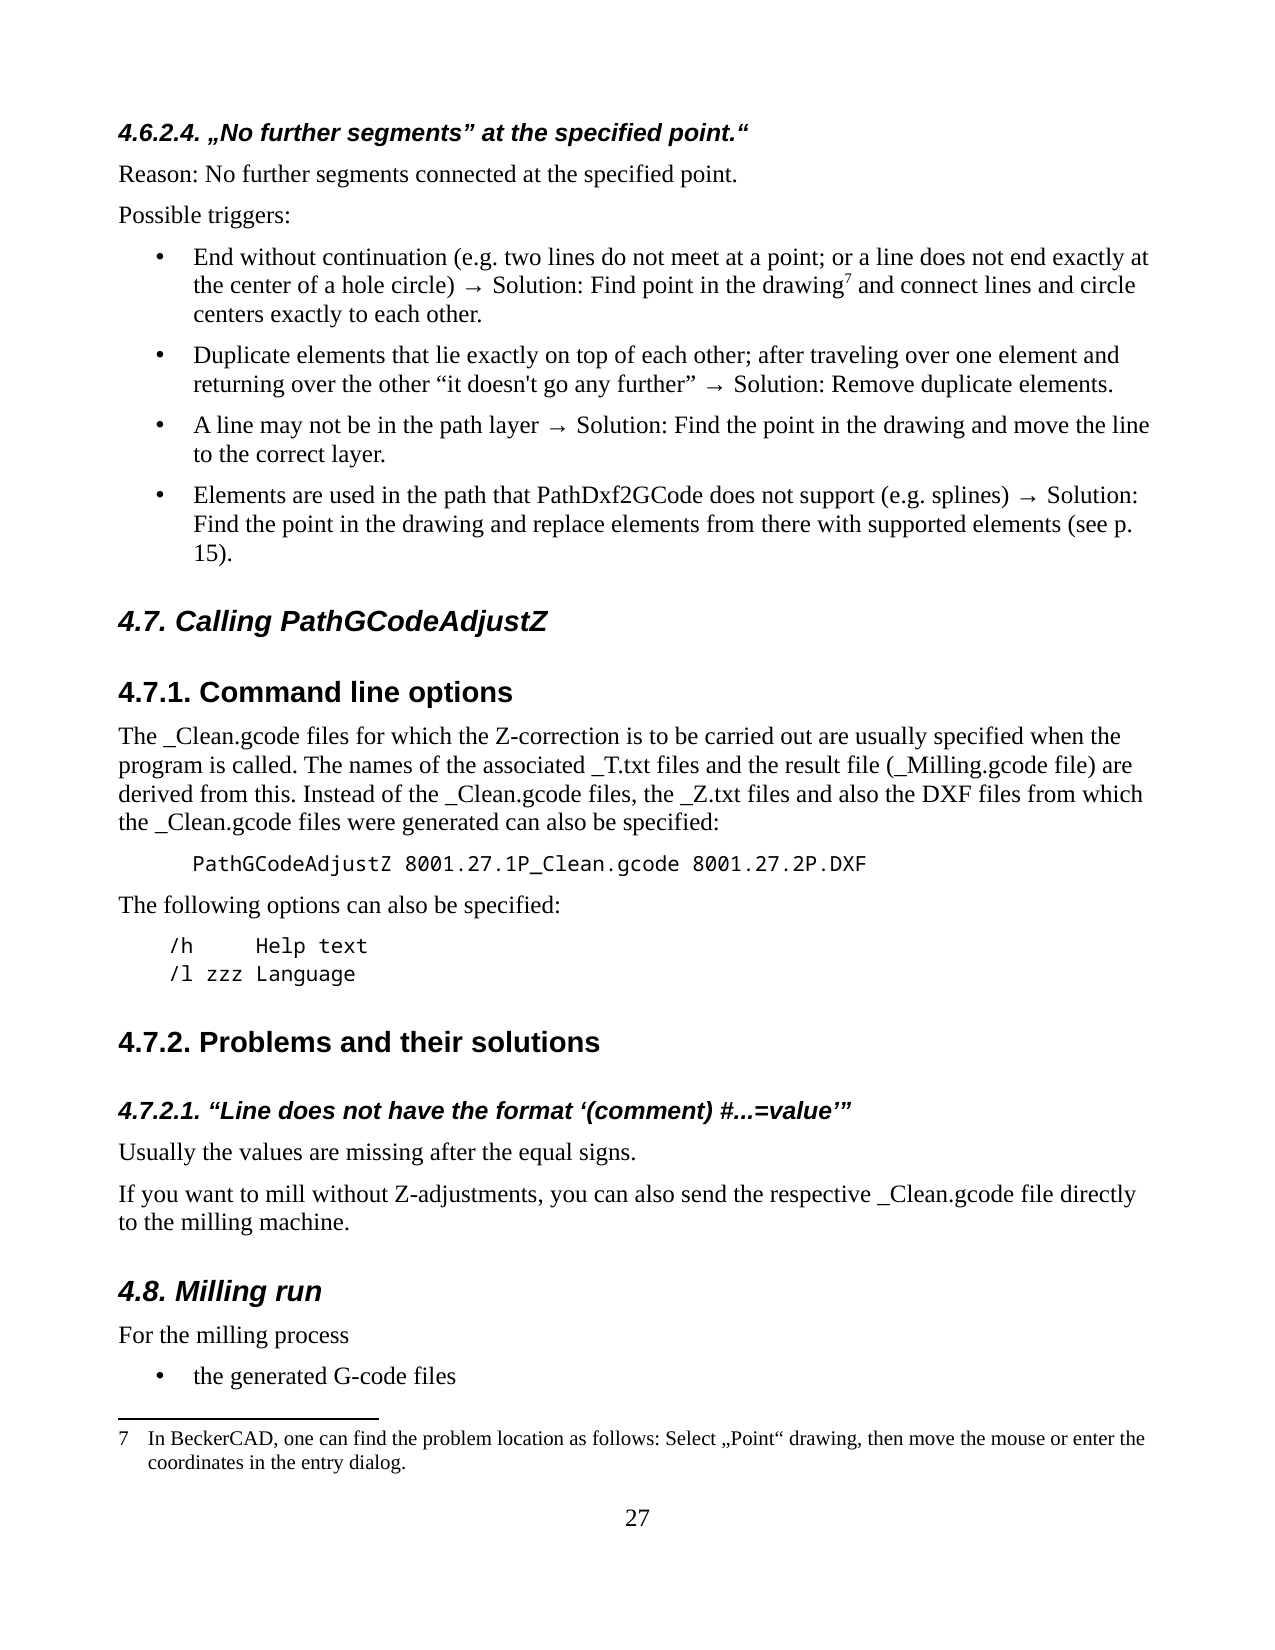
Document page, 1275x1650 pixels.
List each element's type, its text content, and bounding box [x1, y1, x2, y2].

text The _Clean.gcode files for which the Z-correction is to be carried out are usually specified when the program is called. The names of the associated _T.txt files and the result file (_Milling.gcode file) are derived from this. Instead of the _Clean.gcode files, the _Z.txt files and also the DXF files from which the _Clean.gcode files were generated can also be specified: [118, 721, 1157, 836]
list Duplicate elements that lie exactly on top of each other; after traveling over one element and returning over the other “it doesn't go any further” → Solution: Remove duplicate elements. [156, 340, 1157, 398]
subtitle 4.8. Milling run [118, 1274, 1157, 1307]
list the generated G-code files [156, 1361, 1157, 1390]
text For the milling process [118, 1320, 1157, 1348]
text Possible triggers: [118, 200, 1157, 229]
list End without continuation (e.g. two lines do not meet at a point; or a line does not end exactly at the center of a hole circle) → Solution: Find point in the drawing and connect lines and circle centers exactly to each other. [156, 242, 1157, 328]
text PathGCodeAdjustZ 8001.27.1P_Clean.gcode 8001.27.2P.DXF [118, 849, 1157, 877]
list Elements are used in the path that PathDxf2GCode does not support (e.g. splines) → Solution: Find the point in the drawing and replace elements from there with supported elements (see p. 14). [156, 480, 1157, 567]
list In BeckerCAD, one can find the problem location as follows: Select „Point“ drawing, then move the mouse or enter the coordinates in the entry dialog. [118, 1426, 1157, 1474]
text Usually the values are missing after the equal signs. [118, 1137, 1157, 1166]
text Reason: No further segments connected at the specified point. [118, 159, 1157, 188]
text The following options can also be specified: [118, 890, 1157, 918]
subtitle 4.7. Calling PathGCodeAdjustZ [118, 604, 1157, 638]
text If you want to mill without Z-adjustments, you can also send the respective _Clean.gcode file directly to the milling machine. [118, 1179, 1157, 1236]
subtitle 4.6.2.4. „No further segments” at the specified point.“ [118, 118, 1157, 147]
subtitle 4.7.2. Problems and their solutions [118, 1025, 1157, 1059]
subtitle 4.7.1. Command line options [118, 675, 1157, 709]
list A line may not be in the path layer → Solution: Find the point in the drawing and move the line to the correct layer. [156, 410, 1157, 468]
subtitle 4.7.2.1. “Line does not have the format ‘(comment) #...=value’” [118, 1096, 1157, 1125]
text /h Help text /l zzz Language [118, 931, 1157, 988]
